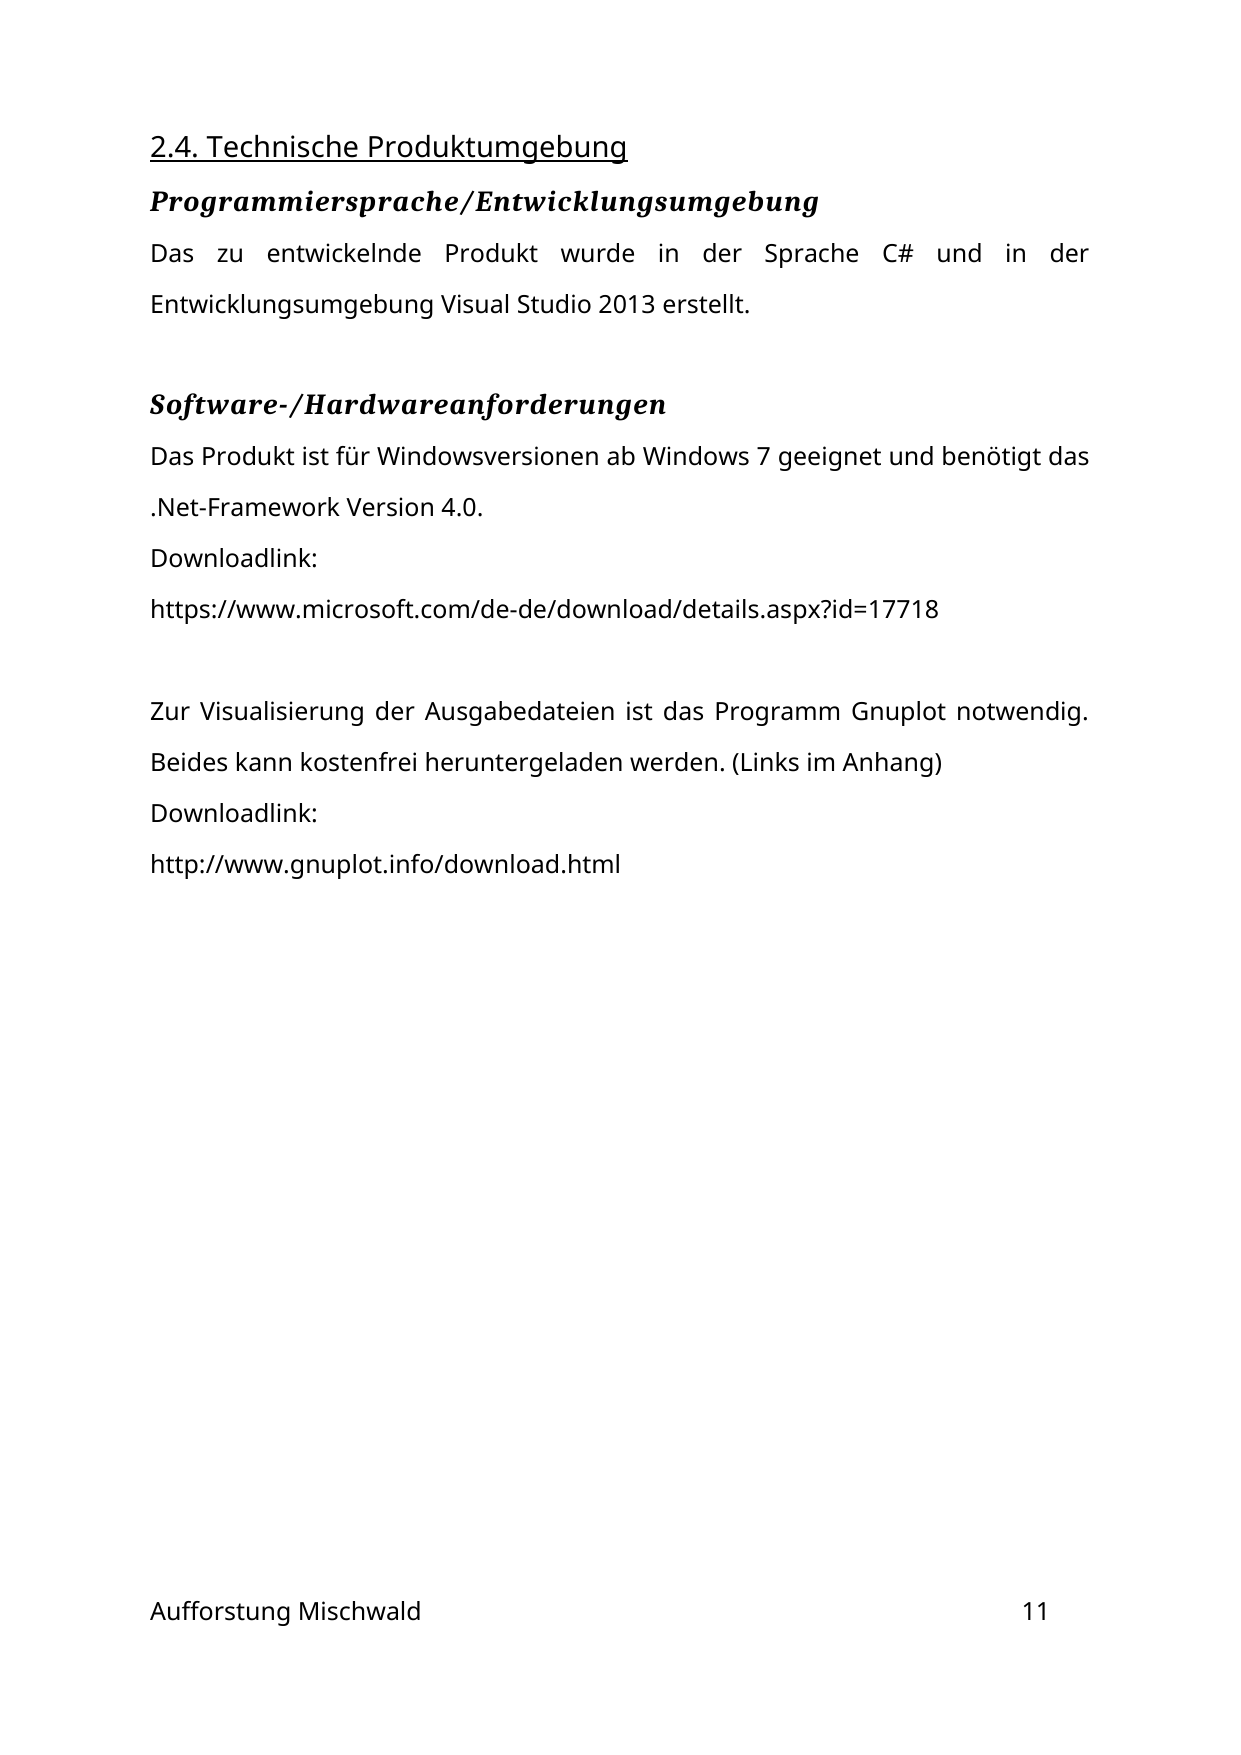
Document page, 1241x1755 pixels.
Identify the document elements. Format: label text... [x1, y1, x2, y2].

text Downloadlink: [150, 796, 1090, 830]
text Programmiersprache/Entwicklungsumgebung [150, 186, 1090, 219]
text Das zu entwickelnde Produkt wurde in der Sprache C# und in der Entwicklungsumgebung Visual Studio 2013 erstellt. [150, 236, 1090, 321]
text http://www.gnuplot.info/download.html [150, 847, 1090, 881]
text Downloadlink: [150, 541, 1090, 575]
subtitle 2.4. Technische Produktumgebung [150, 126, 1090, 166]
text Das Produkt ist für Windowsversionen ab Windows 7 geeignet und benötigt das .Net-Framework Version 4.0. [150, 438, 1090, 524]
text Zur Visualisierung der Ausgabedateien ist das Programm Gnuplot notwendig. Beides kann kostenfrei heruntergeladen werden. (Links im Anhang) [150, 694, 1090, 779]
text https://www.microsoft.com/de-de/download/details.aspx?id=17718 [150, 592, 1090, 626]
text Software-/Hardwareanforderungen [150, 388, 1090, 422]
